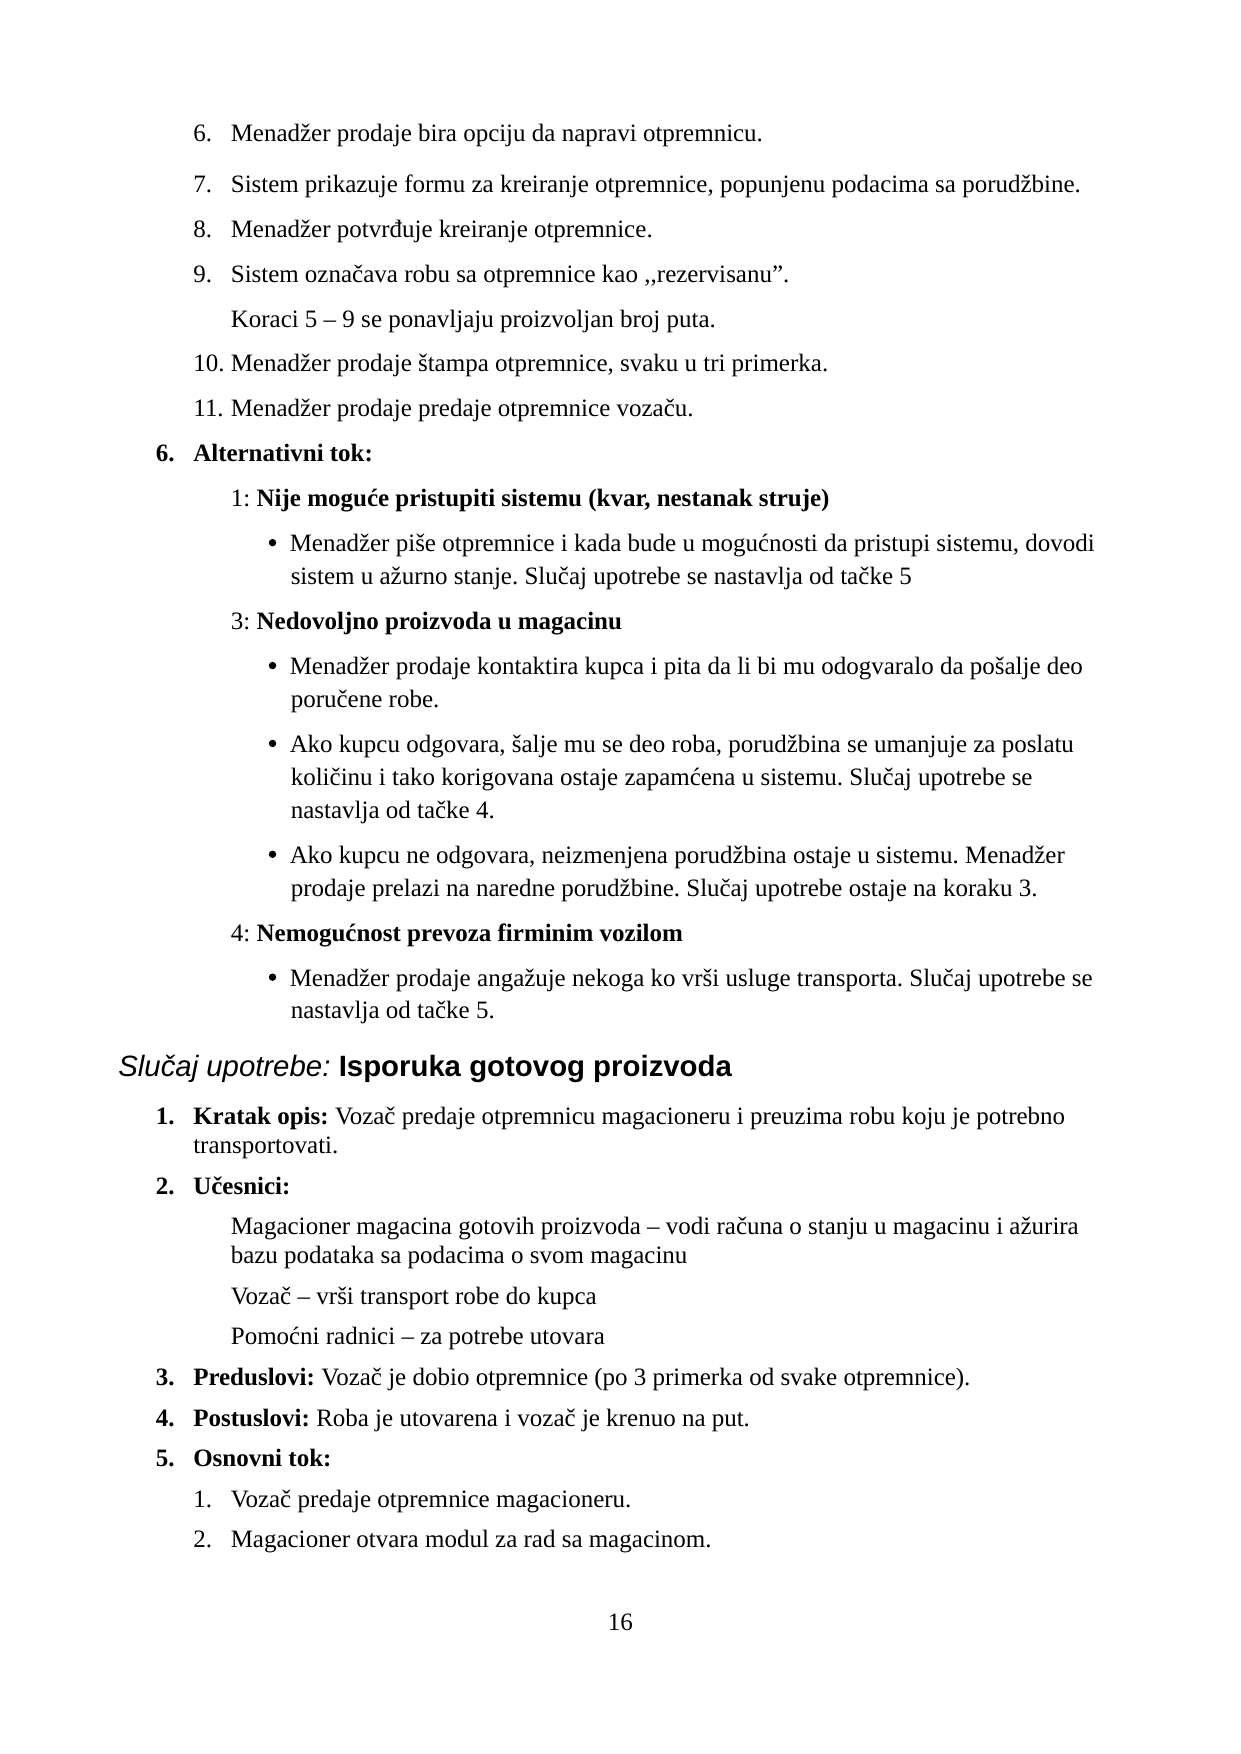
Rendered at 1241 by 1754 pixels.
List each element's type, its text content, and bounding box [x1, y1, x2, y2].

list Ako kupcu ne odgovara, neizmenjena porudžbina ostaje u sistemu. Menadžer prodaje prelazi na naredne porudžbine. Slučaj upotrebe ostaje na koraku 3. [268, 840, 1122, 902]
list Menadžer prodaje bira opciju da napravi otpremnicu. [193, 118, 1122, 147]
subtitle Slučaj upotrebe: Isporuka gotovog proizvoda [118, 1049, 1122, 1083]
list Ako kupcu odgovara, šalje mu se deo roba, porudžbina se umanjuje za poslatu količinu i tako korigovana ostaje zapamćena u sistemu. Slučaj upotrebe se nastavlja od tačke 4. [268, 729, 1122, 824]
list Menadžer potvrđuje kreiranje otpremnice. [193, 214, 1122, 243]
list Osnovni tok: [156, 1443, 1122, 1472]
list Menadžer prodaje štampa otpremnice, svaku u tri primerka. [193, 348, 1122, 377]
list Postuslovi: Roba je utovarena i vozač je krenuo na put. [156, 1403, 1122, 1431]
list Pomoćni radnici – za potrebe utovara [231, 1321, 1122, 1350]
list Učesnici: [156, 1171, 1122, 1199]
list Magacioner otvara modul za rad sa magacinom. [193, 1524, 1122, 1553]
list Menadžer piše otpremnice i kada bude u mogućnosti da pristupi sistemu, dovodi sistem u ažurno stanje. Slučaj upotrebe se nastavlja od tačke 5 [268, 528, 1122, 590]
list Kratak opis: Vozač predaje otpremnicu magacioneru i preuzima robu koju je potrebno transportovati. [156, 1101, 1122, 1159]
list 4: Nemogućnost prevoza firminim vozilom [231, 918, 1122, 946]
list Sistem označava robu sa otpremnice kao ,,rezervisanu”. [193, 259, 1122, 287]
list Magacioner magacina gotovih proizvoda – vodi računa o stanju u magacinu i ažurira bazu podataka sa podacima o svom magacinu [231, 1211, 1122, 1269]
list Sistem prikazuje formu za kreiranje otpremnice, popunjenu podacima sa porudžbine. [193, 169, 1122, 198]
list Alternativni tok: [156, 438, 1122, 467]
list Koraci 5 – 9 se ponavljaju proizvoljan broj puta. [231, 304, 1122, 332]
list 3: Nedovoljno proizvoda u magacinu [231, 606, 1122, 635]
list Preduslovi: Vozač je dobio otpremnice (po 3 primerka od svake otpremnice). [156, 1362, 1122, 1391]
list 1: Nije moguće pristupiti sistemu (kvar, nestanak struje) [231, 483, 1122, 512]
list Menadžer prodaje predaje otpremnice vozaču. [193, 393, 1122, 422]
list Vozač predaje otpremnice magacioneru. [193, 1484, 1122, 1513]
list Vozač – vrši transport robe do kupca [231, 1281, 1122, 1309]
list Menadžer prodaje kontaktira kupca i pita da li bi mu odogvaralo da pošalje deo poručene robe. [268, 651, 1122, 713]
list Menadžer prodaje angažuje nekoga ko vrši usluge transporta. Slučaj upotrebe se nastavlja od tačke 5. [268, 963, 1122, 1024]
